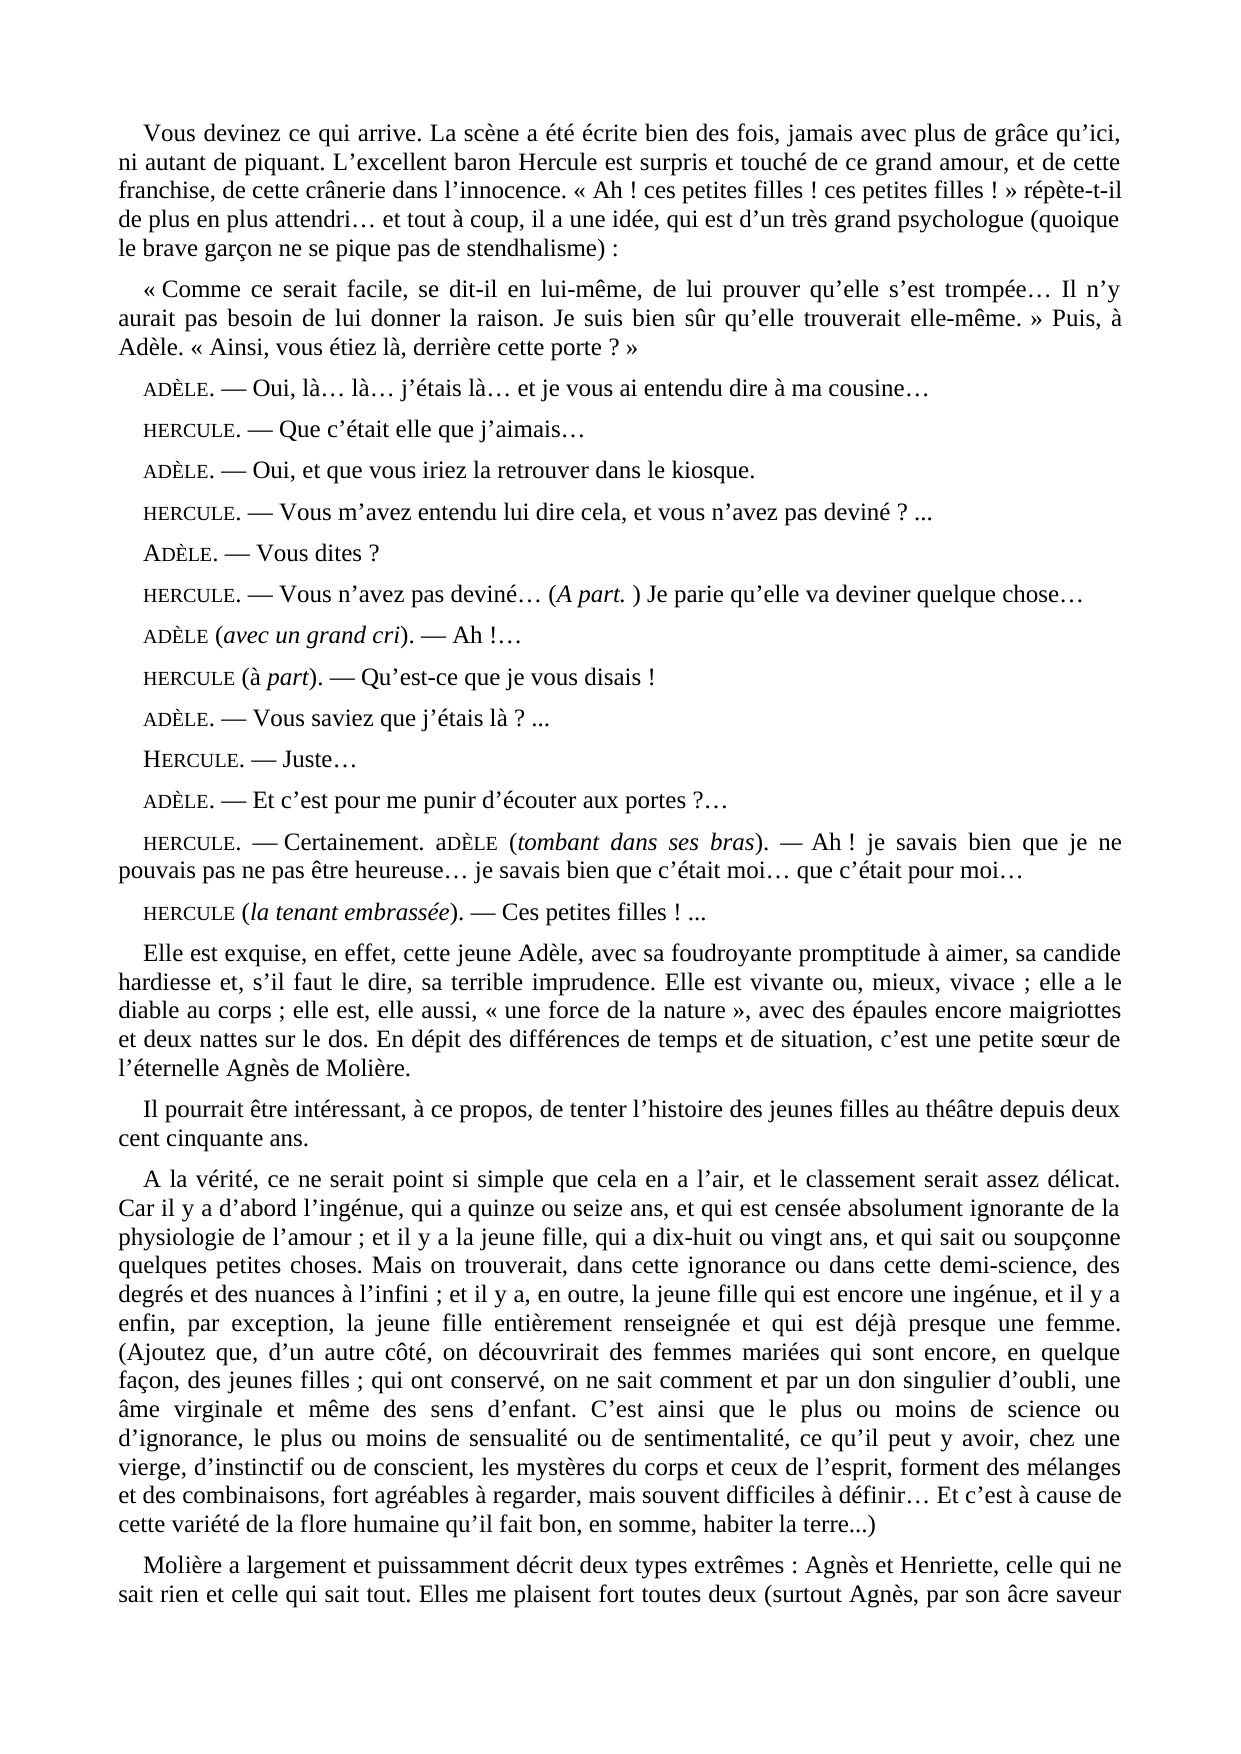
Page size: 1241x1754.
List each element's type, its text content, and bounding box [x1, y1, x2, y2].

text hercule. — Que c’était elle que j’aimais… [118, 414, 1122, 443]
text adèle. — Et c’est pour me punir d’écouter aux portes ?… [118, 786, 1122, 814]
text Adèle. — Vous dites ? [118, 538, 1122, 567]
text Elle est exquise, en effet, cette jeune Adèle, avec sa foudroyante promptitude à aimer, sa candide hardiesse et, s’il faut le dire, sa terrible imprudence. Elle est vivante ou, mieux, vivace ; elle a le diable au corps ; elle est, elle aussi, « une force de la nature », avec des épaules encore maigriottes et deux nattes sur le dos. En dépit des différences de temps et de situation, c’est une petite sœur de l’éternelle Agnès de Molière. [118, 938, 1122, 1082]
text hercule (à part). — Qu’est-ce que je vous disais ! [118, 662, 1122, 691]
text adèle. — Vous saviez que j’étais là ? ... [118, 703, 1122, 732]
text hercule. — Vous n’avez pas deviné… (A part. ) Je parie qu’elle va deviner quelque chose… [118, 579, 1122, 608]
text Molière a largement et puissamment décrit deux types extrêmes : Agnès et Henriette, celle qui ne sait rien et celle qui sait tout. Elles me plaisent fort toutes deux (surtout Agnès, par son âcre saveur [118, 1551, 1122, 1608]
text Hercule. — Juste… [118, 744, 1122, 773]
text hercule (la tenant embrassée). — Ces petites filles ! ... [118, 897, 1122, 926]
text Il pourrait être intéressant, à ce propos, de tenter l’histoire des jeunes filles au théâtre depuis deux cent cinquante ans. [118, 1094, 1122, 1152]
text adèle. — Oui, et que vous iriez la retrouver dans le kiosque. [118, 456, 1122, 484]
text adèle. — Oui, là… là… j’étais là… et je vous ai entendu dire à ma cousine… [118, 373, 1122, 402]
text Vous devinez ce qui arrive. La scène a été écrite bien des fois, jamais avec plus de grâce qu’ici, ni autant de piquant. L’excellent baron Hercule est surpris et touché de ce grand amour, et de cette franchise, de cette crânerie dans l’innocence. « Ah ! ces petites filles ! ces petites filles ! » répète-t-il de plus en plus attendri… et tout à coup, il a une idée, qui est d’un très grand psychologue (quoique le brave garçon ne se pique pas de stendhalisme) : [118, 118, 1122, 262]
text « Comme ce serait facile, se dit-il en lui-même, de lui prouver qu’elle s’est trompée… Il n’y aurait pas besoin de lui donner la raison. Je suis bien sûr qu’elle trouverait elle-même. » Puis, à Adèle. « Ainsi, vous étiez là, derrière cette porte ? » [118, 274, 1122, 361]
text A la vérité, ce ne serait point si simple que cela en a l’air, et le classement serait assez délicat. Car il y a d’abord l’ingénue, qui a quinze ou seize ans, et qui est censée absolument ignorante de la physiologie de l’amour ; et il y a la jeune fille, qui a dix-huit ou vingt ans, et qui sait ou soupçonne quelques petites choses. Mais on trouverait, dans cette ignorance ou dans cette demi-science, des degrés et des nuances à l’infini ; et il y a, en outre, la jeune fille qui est encore une ingénue, et il y a enfin, par exception, la jeune fille entièrement renseignée et qui est déjà presque une femme. (Ajoutez que, d’un autre côté, on découvrirait des femmes mariées qui sont encore, en quelque façon, des jeunes filles ; qui ont conservé, on ne sait comment et par un don singulier d’oubli, une âme virginale et même des sens d’enfant. C’est ainsi que le plus ou moins de science ou d’ignorance, le plus ou moins de sensualité ou de sentimentalité, ce qu’il peut y avoir, chez une vierge, d’instinctif ou de conscient, les mystères du corps et ceux de l’esprit, forment des mélanges et des combinaisons, fort agréables à regarder, mais souvent difficiles à définir… Et c’est à cause de cette variété de la flore humaine qu’il fait bon, en somme, habiter la terre...) [118, 1164, 1122, 1538]
text hercule. — Certainement. adèle (tombant dans ses bras). — Ah ! je savais bien que je ne pouvais pas ne pas être heureuse… je savais bien que c’était moi… que c’était pour moi… [118, 827, 1122, 884]
text adèle (avec un grand cri). — Ah !… [118, 621, 1122, 649]
text hercule. — Vous m’avez entendu lui dire cela, et vous n’avez pas deviné ? ... [118, 497, 1122, 526]
